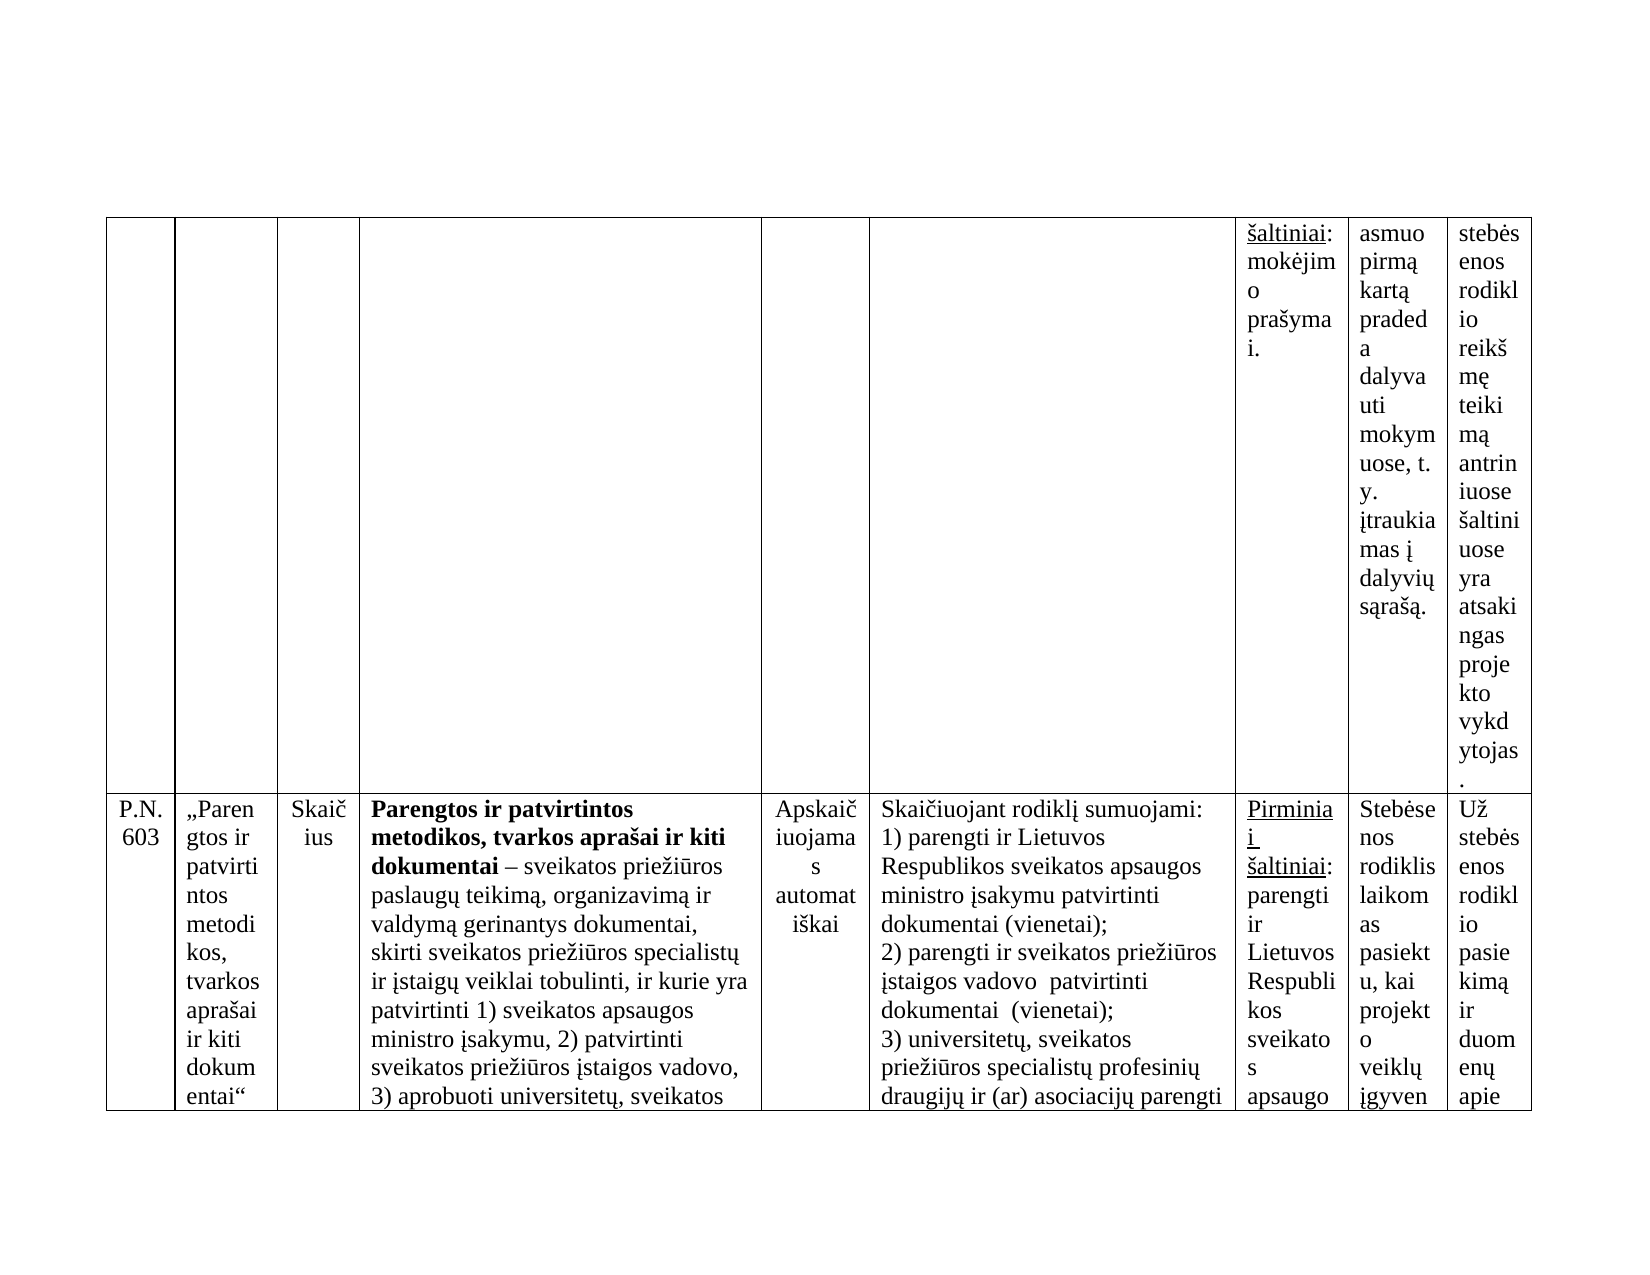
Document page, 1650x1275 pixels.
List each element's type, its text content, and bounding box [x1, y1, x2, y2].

table_cell [870, 218, 1235, 793]
table_cell asmuo pirmą kartą pradeda dalyvauti mokymuose, t. y. įtraukiamas į dalyvių sąrašą. [1349, 218, 1447, 793]
table_cell Stebėsenos rodiklis laikomas pasiektu, kai projekto veiklų įgyven [1349, 794, 1447, 1110]
table_cell Apskaičiuojamas automatiškai [762, 794, 869, 1110]
table_cell Pirminiai šaltiniai: parengti ir Lietuvos Respublikos sveikatos apsaugo [1236, 794, 1348, 1110]
table_cell šaltiniai: mokėjimo prašymai. [1236, 218, 1348, 793]
table_cell [762, 218, 869, 793]
table_cell stebėsenos rodiklio reikšmę teikimą antriniuose šaltiniuose yra atsakingas projekto vykdytojas. [1448, 218, 1531, 793]
table_cell [360, 218, 761, 793]
table_cell Už stebėsenos rodiklio pasiekimą ir duomenų apie [1448, 794, 1531, 1110]
table_cell „Parengtos ir patvirtintos metodikos, tvarkos aprašai ir kiti dokumentai“ [176, 794, 277, 1110]
table_cell Parengtos ir patvirtintos metodikos, tvarkos aprašai ir kiti dokumentai – sveikatos priežiūros paslaugų teikimą, organizavimą ir valdymą gerinantys dokumentai, skirti sveikatos priežiūros specialistų ir įstaigų veiklai tobulinti, ir kurie yra patvirtinti 1) sveikatos apsaugos ministro įsakymu, 2) patvirtinti sveikatos priežiūros įstaigos vadovo, 3) aprobuoti universitetų, sveikatos [360, 794, 761, 1110]
table_cell Skaičiuojant rodiklį sumuojami: 1) parengti ir Lietuvos Respublikos sveikatos apsaugos ministro įsakymu patvirtinti dokumentai (vienetai); 2) parengti ir sveikatos priežiūros įstaigos vadovo patvirtinti dokumentai (vienetai); 3) universitetų, sveikatos priežiūros specialistų profesinių draugijų ir (ar) asociacijų parengti [870, 794, 1235, 1110]
table_cell Skaičius [278, 794, 359, 1110]
table_cell [107, 218, 174, 793]
table_cell P.N.603 [107, 794, 174, 1110]
table_cell [176, 218, 277, 793]
table_cell [278, 218, 359, 793]
